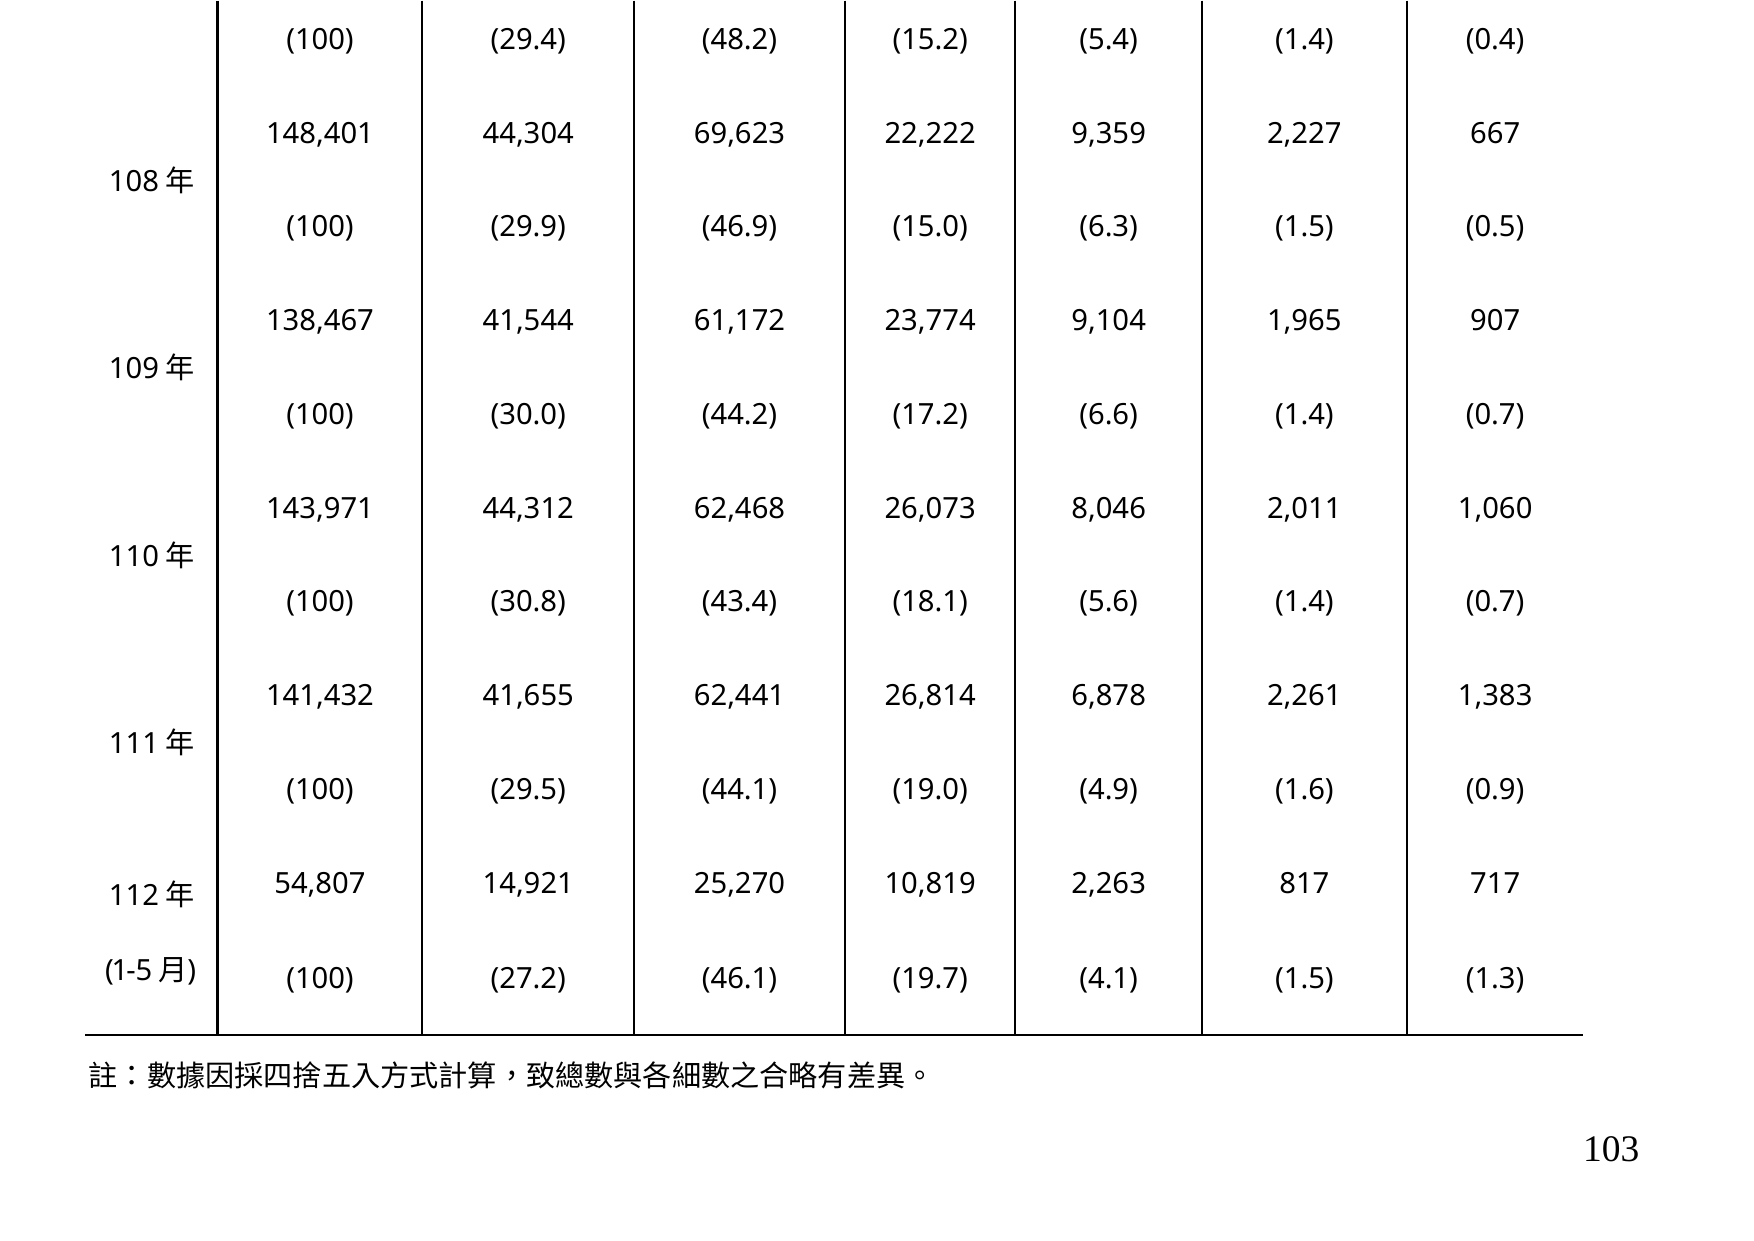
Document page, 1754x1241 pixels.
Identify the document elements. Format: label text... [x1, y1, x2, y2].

table_cell 22,222 [846, 94, 1014, 188]
table_cell (100) [219, 376, 421, 469]
table_cell 2,263 [1016, 844, 1201, 938]
table_cell (1.4) [1203, 376, 1406, 469]
table_cell 717 [1408, 844, 1583, 938]
table_cell 14,921 [423, 844, 633, 938]
table_cell [85, 1, 216, 94]
table_cell 138,467 [219, 282, 421, 376]
table_cell 1,965 [1203, 282, 1406, 376]
table_cell 148,401 [219, 94, 421, 188]
table_cell 907 [1408, 282, 1583, 376]
table_cell (19.7) [846, 938, 1014, 1034]
table_cell 2,011 [1203, 469, 1406, 563]
table_cell (4.1) [1016, 938, 1201, 1034]
table_cell (18.1) [846, 563, 1014, 657]
table_cell (1.5) [1203, 938, 1406, 1034]
table_cell 817 [1203, 844, 1406, 938]
table_cell (100) [219, 1, 421, 94]
table_cell 41,544 [423, 282, 633, 376]
table_cell 112年 (1-5月) [85, 844, 216, 1034]
table_cell (0.9) [1408, 751, 1583, 844]
table_cell 26,814 [846, 657, 1014, 751]
table_cell (100) [219, 563, 421, 657]
table_cell (1.6) [1203, 751, 1406, 844]
table_cell (29.5) [423, 751, 633, 844]
table_cell 10,819 [846, 844, 1014, 938]
table_cell (100) [219, 188, 421, 282]
table_cell (100) [219, 938, 421, 1034]
table_cell 62,468 [635, 469, 844, 563]
table_cell (1.3) [1408, 938, 1583, 1034]
table_cell 111年 [85, 657, 216, 844]
table_cell 26,073 [846, 469, 1014, 563]
table_cell (6.3) [1016, 188, 1201, 282]
table_cell (6.6) [1016, 376, 1201, 469]
table_cell (15.2) [846, 1, 1014, 94]
table_cell 44,312 [423, 469, 633, 563]
table_cell (48.2) [635, 1, 844, 94]
table_cell (29.9) [423, 188, 633, 282]
table_cell (19.0) [846, 751, 1014, 844]
table_cell (100) [219, 751, 421, 844]
text 註：數據因採四捨五入方式計算，致總數與各細數之合略有差異。 [74, 1036, 1639, 1111]
table_cell (0.5) [1408, 188, 1583, 282]
table_cell (30.8) [423, 563, 633, 657]
table_cell 1,060 [1408, 469, 1583, 563]
table_cell (1.5) [1203, 188, 1406, 282]
table_cell 1,383 [1408, 657, 1583, 751]
table_cell (5.6) [1016, 563, 1201, 657]
table_cell 108年 [85, 94, 216, 282]
table_cell (27.2) [423, 938, 633, 1034]
table_cell 141,432 [219, 657, 421, 751]
table_cell (5.4) [1016, 1, 1201, 94]
table_cell (15.0) [846, 188, 1014, 282]
table_cell (44.2) [635, 376, 844, 469]
table_cell 41,655 [423, 657, 633, 751]
table_cell 6,878 [1016, 657, 1201, 751]
table_cell 23,774 [846, 282, 1014, 376]
table_cell 54,807 [219, 844, 421, 938]
table_cell 25,270 [635, 844, 844, 938]
table_cell (44.1) [635, 751, 844, 844]
table_cell 69,623 [635, 94, 844, 188]
table_cell 9,104 [1016, 282, 1201, 376]
table_cell 2,227 [1203, 94, 1406, 188]
table_cell 61,172 [635, 282, 844, 376]
table_cell (0.7) [1408, 376, 1583, 469]
table_cell (46.9) [635, 188, 844, 282]
table_cell (1.4) [1203, 1, 1406, 94]
table_cell 109年 [85, 282, 216, 469]
table_cell 667 [1408, 94, 1583, 188]
table_cell 8,046 [1016, 469, 1201, 563]
table_cell (30.0) [423, 376, 633, 469]
table_cell (1.4) [1203, 563, 1406, 657]
table_cell (17.2) [846, 376, 1014, 469]
table_cell (0.7) [1408, 563, 1583, 657]
table_cell (0.4) [1408, 1, 1583, 94]
table_cell (29.4) [423, 1, 633, 94]
table_cell 110年 [85, 469, 216, 657]
table_cell (4.9) [1016, 751, 1201, 844]
table_cell (43.4) [635, 563, 844, 657]
table_cell 9,359 [1016, 94, 1201, 188]
table_cell 62,441 [635, 657, 844, 751]
table_cell 2,261 [1203, 657, 1406, 751]
table_cell 44,304 [423, 94, 633, 188]
table_cell 143,971 [219, 469, 421, 563]
table_cell (46.1) [635, 938, 844, 1034]
